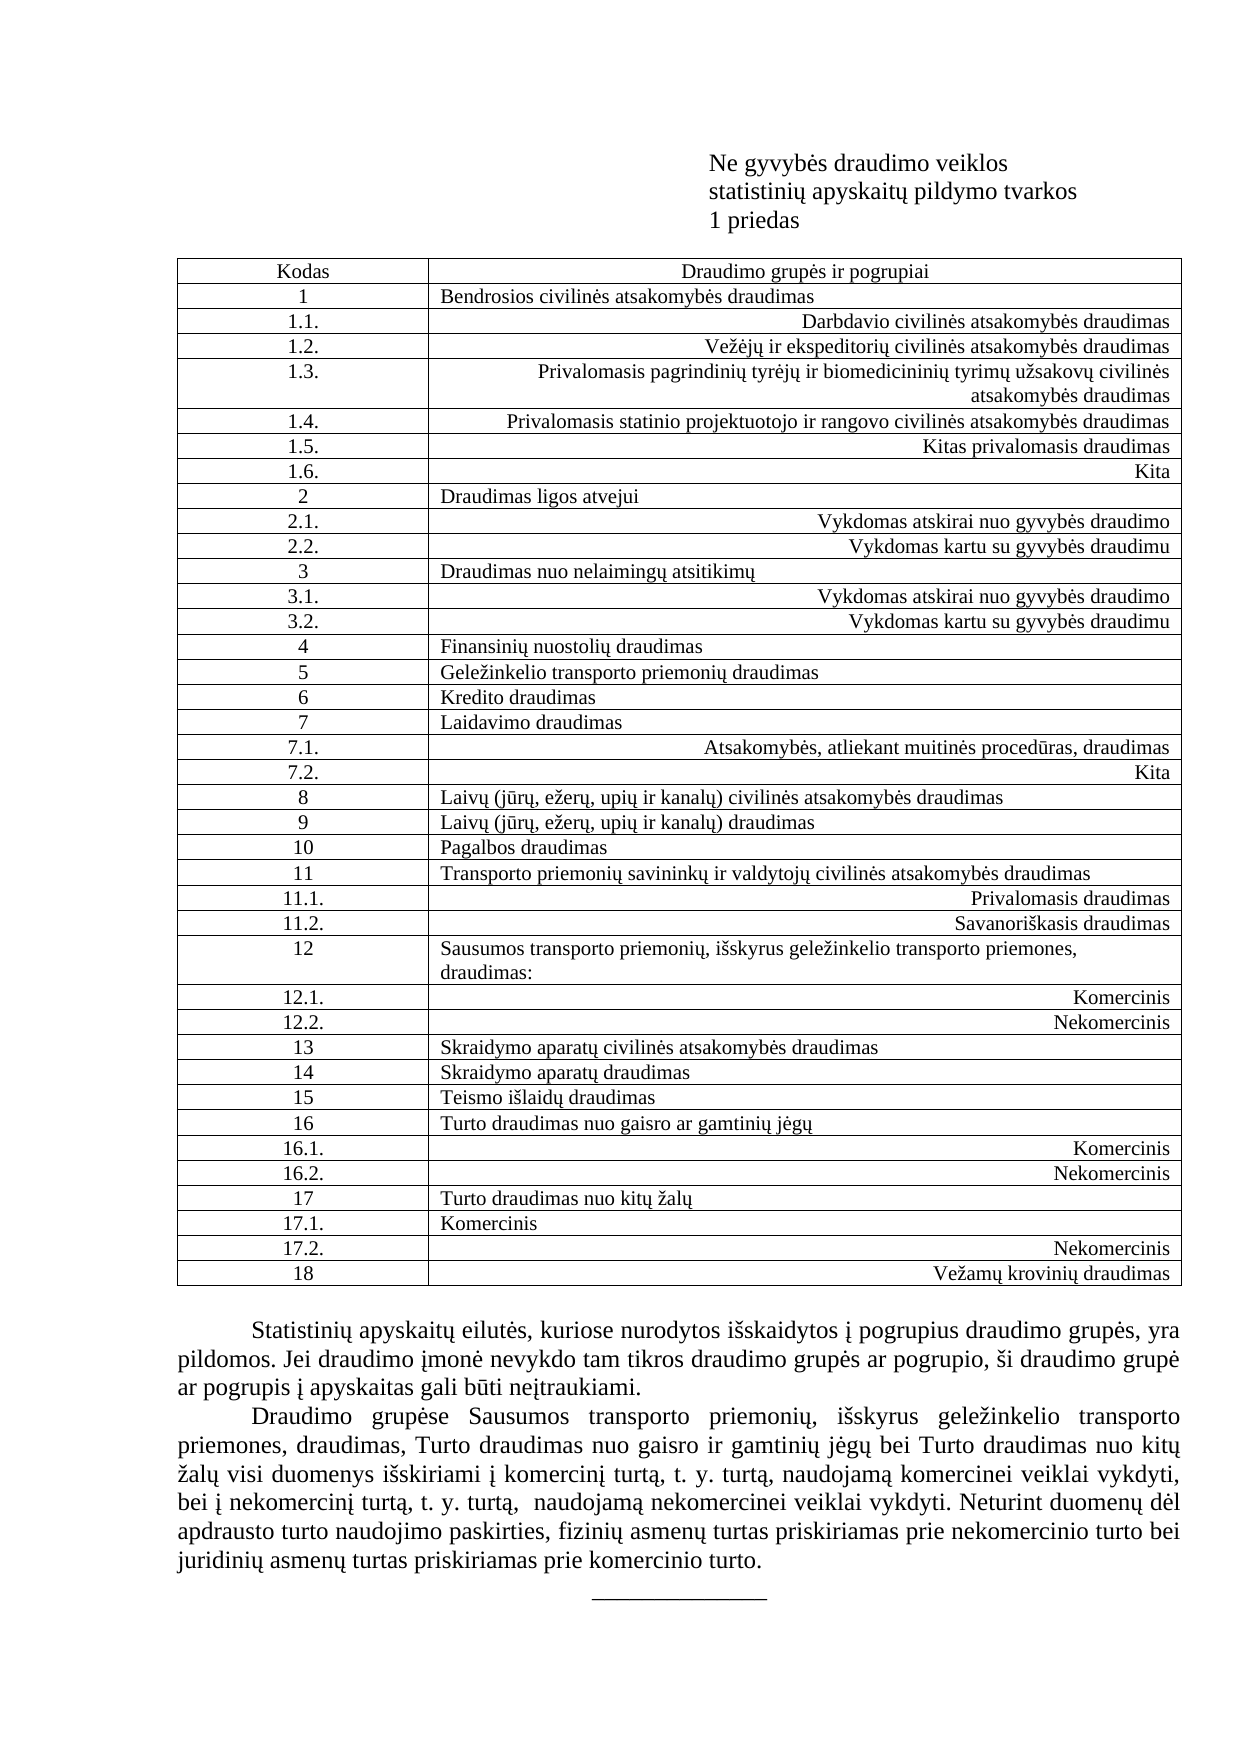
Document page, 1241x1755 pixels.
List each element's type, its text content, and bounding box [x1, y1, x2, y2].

table_cell 3.1. [178, 584, 428, 608]
table_cell 1.2. [178, 334, 428, 358]
table_cell Privalomasis statinio projektuotojo ir rangovo civilinės atsakomybės draudimas [429, 409, 1181, 433]
table_cell 16.1. [178, 1136, 428, 1159]
table_cell 14 [178, 1060, 428, 1084]
table_cell 12.1. [178, 985, 428, 1009]
table_cell Sausumos transporto priemonių, išskyrus geležinkelio transporto priemones, draudimas: [429, 936, 1181, 984]
table_cell Teismo išlaidų draudimas [429, 1085, 1181, 1109]
table_cell 1 [178, 284, 428, 308]
table_cell Vykdomas atskirai nuo gyvybės draudimo [429, 584, 1181, 608]
table_cell Pagalbos draudimas [429, 835, 1181, 859]
table_cell 12 [178, 936, 428, 984]
table_cell 3 [178, 559, 428, 583]
table_cell Turto draudimas nuo kitų žalų [429, 1186, 1181, 1210]
table_cell 4 [178, 635, 428, 658]
table_cell Kita [429, 459, 1181, 483]
table_cell 16.2. [178, 1161, 428, 1185]
table_cell 7 [178, 710, 428, 734]
table_cell Vežėjų ir ekspeditorių civilinės atsakomybės draudimas [429, 334, 1181, 358]
table_cell Vykdomas atskirai nuo gyvybės draudimo [429, 509, 1181, 533]
table_cell 1.1. [178, 309, 428, 333]
table_cell 1.4. [178, 409, 428, 433]
table_cell 1.5. [178, 434, 428, 458]
text statistinių apyskaitų pildymo tvarkos [177, 176, 1181, 205]
table_cell 1.6. [178, 459, 428, 483]
table_cell 2.2. [178, 534, 428, 558]
table_cell Privalomasis draudimas [429, 886, 1181, 909]
table_cell 17.1. [178, 1211, 428, 1235]
table_cell 11.2. [178, 911, 428, 935]
table_cell 13 [178, 1035, 428, 1059]
table_cell Laivų (jūrų, ežerų, upių ir kanalų) draudimas [429, 810, 1181, 834]
table_cell Komercinis [429, 985, 1181, 1009]
table_cell Vykdomas kartu su gyvybės draudimu [429, 609, 1181, 633]
table_cell 7.2. [178, 760, 428, 784]
table_cell 16 [178, 1110, 428, 1134]
table_cell 6 [178, 685, 428, 709]
table_cell 11 [178, 860, 428, 884]
table_cell Skraidymo aparatų draudimas [429, 1060, 1181, 1084]
table_cell Darbdavio civilinės atsakomybės draudimas [429, 309, 1181, 333]
table_cell Privalomasis pagrindinių tyrėjų ir biomedicininių tyrimų užsakovų civilinės atsakomybės draudimas [429, 359, 1181, 407]
table_cell 5 [178, 660, 428, 684]
table_cell 8 [178, 785, 428, 809]
table_cell Draudimas nuo nelaimingų atsitikimų [429, 559, 1181, 583]
table_cell 11.1. [178, 886, 428, 909]
table_cell Geležinkelio transporto priemonių draudimas [429, 660, 1181, 684]
text Draudimo grupėse Sausumos transporto priemonių, išskyrus geležinkelio transporto priemones, draudimas, Turto draudimas nuo gaisro ir gamtinių jėgų bei Turto draudimas nuo kitų žalų visi duomenys išskiriami į komercinį turtą, t. y. turtą, naudojamą komercinei veiklai vykdyti, bei į nekomercinį turtą, t. y. turtą, naudojamą nekomercinei veiklai vykdyti. Neturint duomenų dėl apdrausto turto naudojimo paskirties, fizinių asmenų turtas priskiriamas prie nekomercinio turto bei juridinių asmenų turtas priskiriamas prie komercinio turto. [177, 1401, 1181, 1574]
table_cell 12.2. [178, 1010, 428, 1034]
table_cell Kita [429, 760, 1181, 784]
table_cell 9 [178, 810, 428, 834]
table_cell 10 [178, 835, 428, 859]
table_cell Laivų (jūrų, ežerų, upių ir kanalų) civilinės atsakomybės draudimas [429, 785, 1181, 809]
table_cell Atsakomybės, atliekant muitinės procedūras, draudimas [429, 735, 1181, 759]
table_cell 3.2. [178, 609, 428, 633]
table_cell 2.1. [178, 509, 428, 533]
table_cell 2 [178, 484, 428, 508]
table_cell Savanoriškasis draudimas [429, 911, 1181, 935]
text ______________ [177, 1574, 1181, 1602]
text 1 priedas [177, 205, 1181, 234]
table_cell Bendrosios civilinės atsakomybės draudimas [429, 284, 1181, 308]
table_header Draudimo grupės ir pogrupiai [429, 259, 1181, 283]
text Statistinių apyskaitų eilutės, kuriose nurodytos išskaidytos į pogrupius draudimo grupės, yra pildomos. Jei draudimo įmonė nevykdo tam tikros draudimo grupės ar pogrupio, ši draudimo grupė ar pogrupis į apyskaitas gali būti neįtraukiami. [177, 1315, 1181, 1401]
table_cell Draudimas ligos atvejui [429, 484, 1181, 508]
table_cell Kredito draudimas [429, 685, 1181, 709]
table_cell Nekomercinis [429, 1161, 1181, 1185]
table_cell 18 [178, 1261, 428, 1285]
table_header Kodas [178, 259, 428, 283]
table_cell Turto draudimas nuo gaisro ar gamtinių jėgų [429, 1110, 1181, 1134]
table_cell Vežamų krovinių draudimas [429, 1261, 1181, 1285]
table_cell Kitas privalomasis draudimas [429, 434, 1181, 458]
table_cell 7.1. [178, 735, 428, 759]
table_cell Komercinis [429, 1136, 1181, 1159]
table_cell Finansinių nuostolių draudimas [429, 635, 1181, 658]
table_cell 17 [178, 1186, 428, 1210]
table_cell 17.2. [178, 1236, 428, 1260]
table_cell Nekomercinis [429, 1236, 1181, 1260]
text Ne gyvybės draudimo veiklos [177, 148, 1181, 176]
table_cell Vykdomas kartu su gyvybės draudimu [429, 534, 1181, 558]
table_cell Transporto priemonių savininkų ir valdytojų civilinės atsakomybės draudimas [429, 860, 1181, 884]
table_cell Komercinis [429, 1211, 1181, 1235]
table_cell 1.3. [178, 359, 428, 407]
table_cell Laidavimo draudimas [429, 710, 1181, 734]
table_cell 15 [178, 1085, 428, 1109]
table_cell Nekomercinis [429, 1010, 1181, 1034]
table_cell Skraidymo aparatų civilinės atsakomybės draudimas [429, 1035, 1181, 1059]
